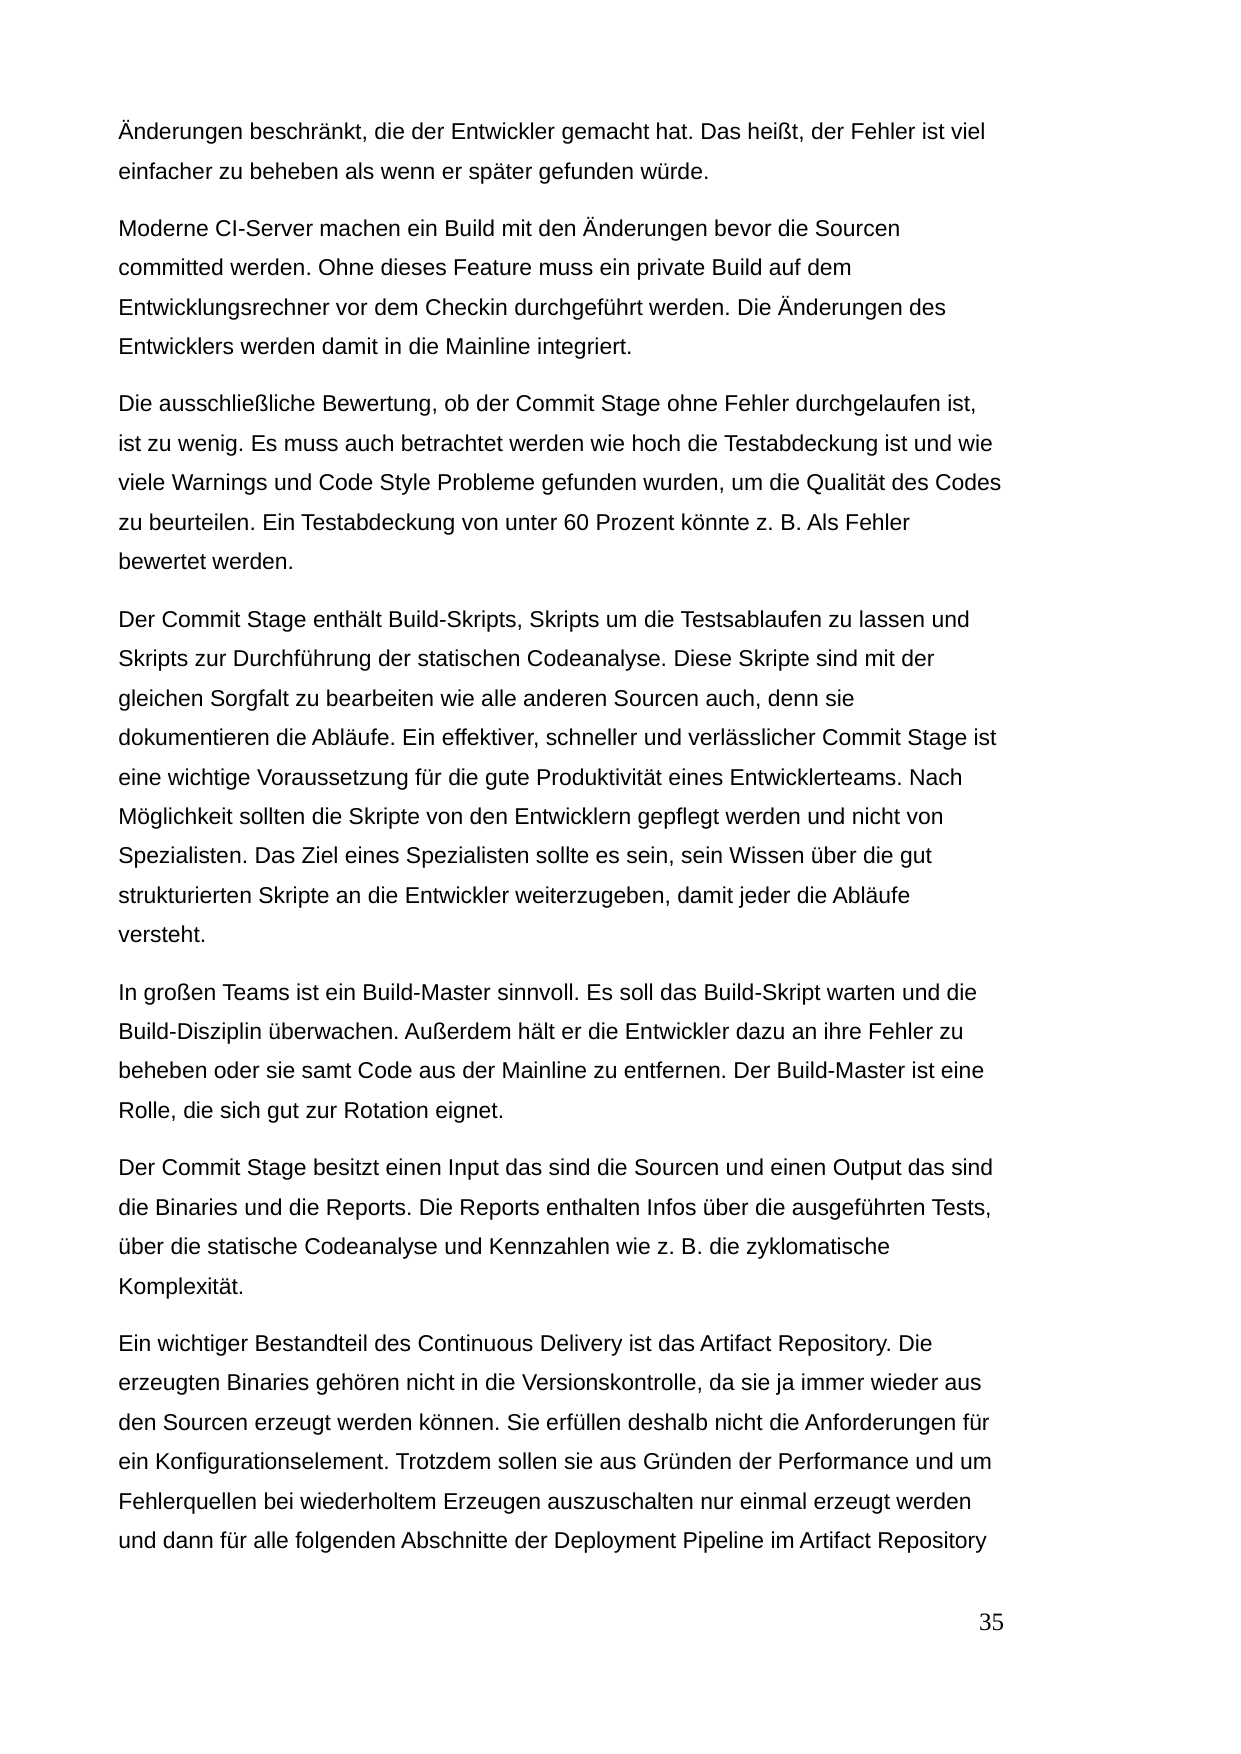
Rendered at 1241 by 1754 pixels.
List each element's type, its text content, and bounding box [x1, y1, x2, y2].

text Der Commit Stage besitzt einen Input das sind die Sourcen und einen Output das sind die Binaries und die Reports. Die Reports enthalten Infos über die ausgeführten Tests, über die statische Codeanalyse und Kennzahlen wie z. B. die zyklomatische Komplexität. [118, 1154, 1004, 1299]
text Die ausschließliche Bewertung, ob der Commit Stage ohne Fehler durchgelaufen ist, ist zu wenig. Es muss auch betrachtet werden wie hoch die Testabdeckung ist und wie viele Warnings und Code Style Probleme gefunden wurden, um die Qualität des Codes zu beurteilen. Ein Testabdeckung von unter 60 Prozent könnte z. B. Als Fehler bewertet werden. [118, 390, 1004, 575]
text In großen Teams ist ein Build-Master sinnvoll. Es soll das Build-Skript warten und die Build-Disziplin überwachen. Außerdem hält er die Entwickler dazu an ihre Fehler zu beheben oder sie samt Code aus der Mainline zu entfernen. Der Build-Master ist eine Rolle, die sich gut zur Rotation eignet. [118, 978, 1004, 1123]
text Änderungen beschränkt, die der Entwickler gemacht hat. Das heißt, der Fehler ist viel einfacher zu beheben als wenn er später gefunden würde. [118, 118, 1004, 184]
text Der Commit Stage enthält Build-Skripts, Skripts um die Testsablaufen zu lassen und Skripts zur Durchführung der statischen Codeanalyse. Diese Skripte sind mit der gleichen Sorgfalt zu bearbeiten wie alle anderen Sourcen auch, denn sie dokumentieren die Abläufe. Ein effektiver, schneller und verlässlicher Commit Stage ist eine wichtige Voraussetzung für die gute Produktivität eines Entwicklerteams. Nach Möglichkeit sollten die Skripte von den Entwicklern gepflegt werden und nicht von Spezialisten. Das Ziel eines Spezialisten sollte es sein, sein Wissen über die gut strukturierten Skripte an die Entwickler weiterzugeben, damit jeder die Abläufe versteht. [118, 606, 1004, 948]
text Moderne CI-Server machen ein Build mit den Änderungen bevor die Sourcen committed werden. Ohne dieses Feature muss ein private Build auf dem Entwicklungsrechner vor dem Checkin durchgeführt werden. Die Änderungen des Entwicklers werden damit in die Mainline integriert. [118, 215, 1004, 359]
text Ein wichtiger Bestandteil des Continuous Delivery ist das Artifact Repository. Die erzeugten Binaries gehören nicht in die Versionskontrolle, da sie ja immer wieder aus den Sourcen erzeugt werden können. Sie erfüllen deshalb nicht die Anforderungen für ein Konfigurationselement. Trotzdem sollen sie aus Gründen der Performance und um Fehlerquellen bei wiederholtem Erzeugen auszuschalten nur einmal erzeugt werden und dann für alle folgenden Abschnitte der Deployment Pipeline im Artifact Repository [118, 1330, 1004, 1553]
